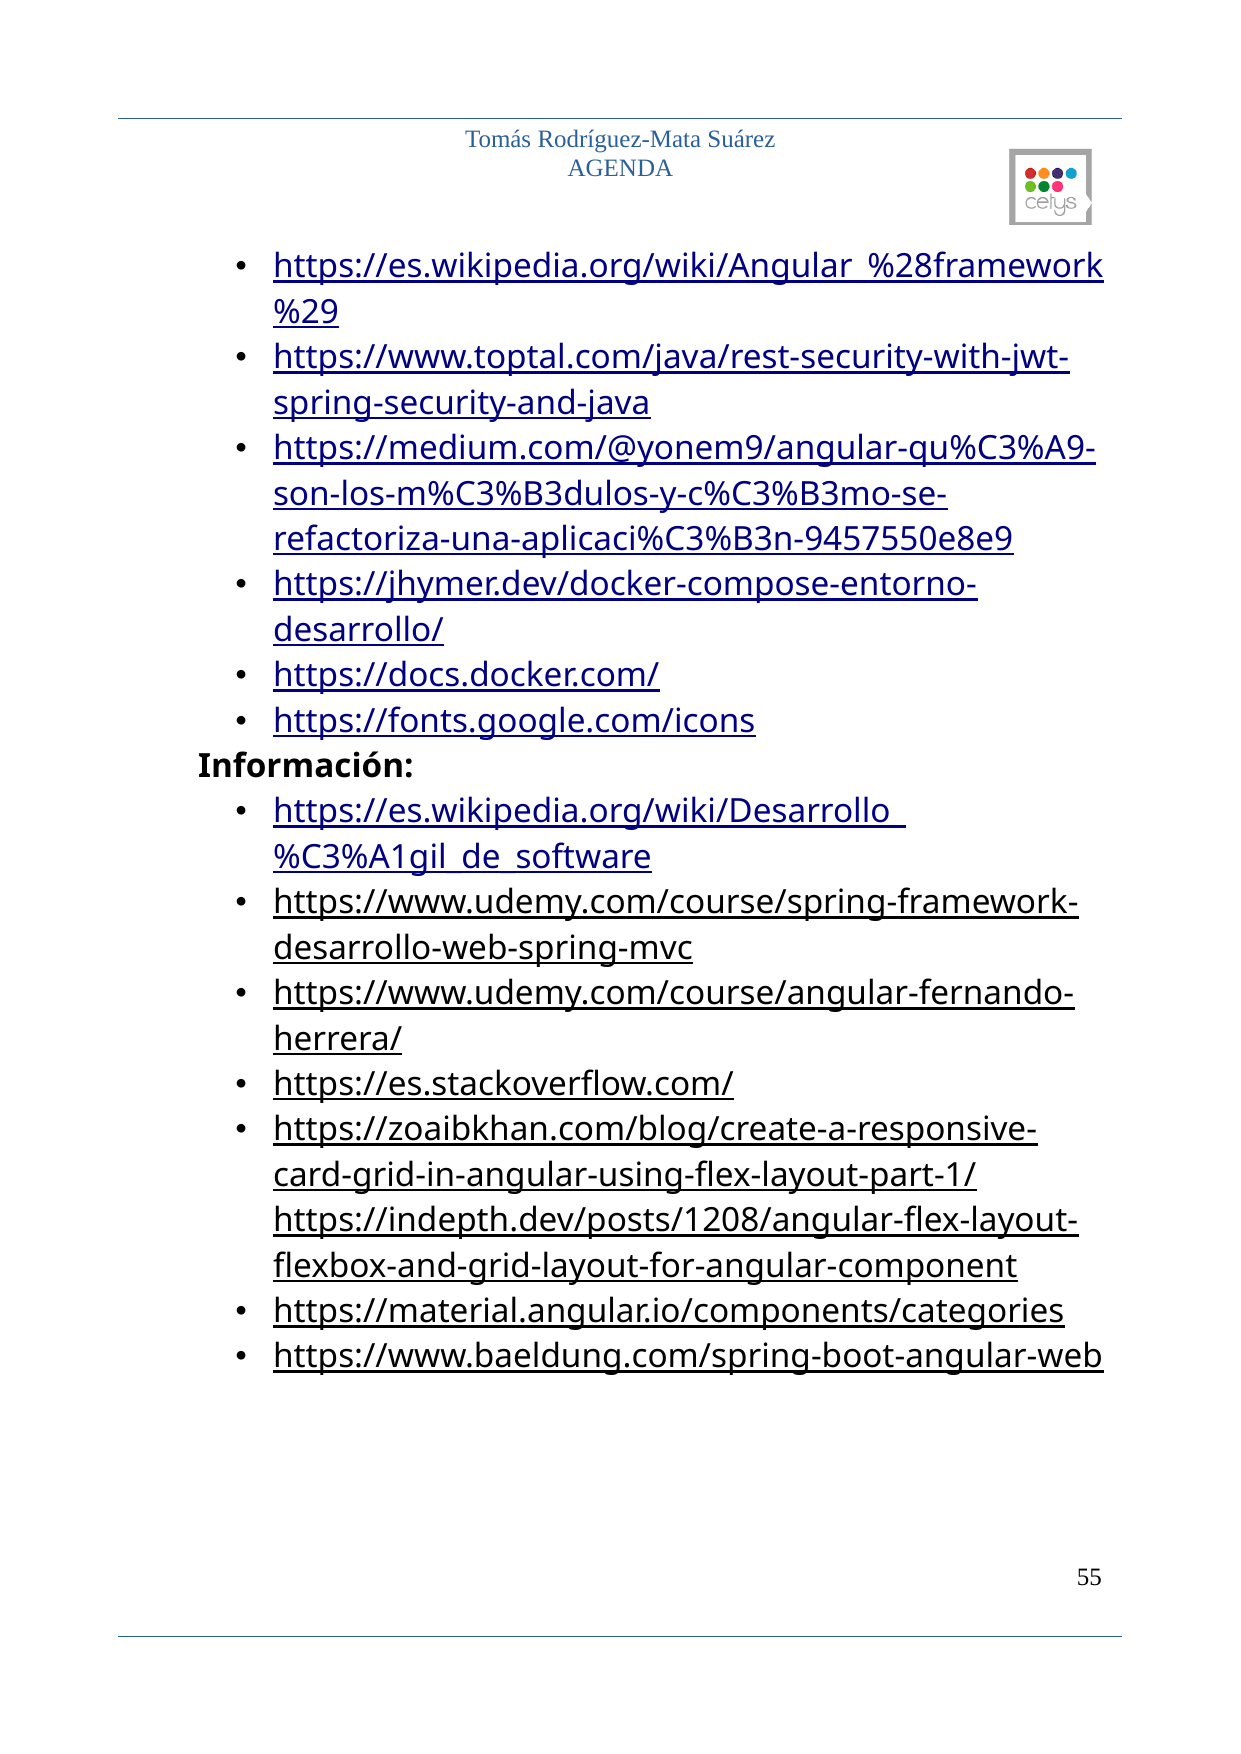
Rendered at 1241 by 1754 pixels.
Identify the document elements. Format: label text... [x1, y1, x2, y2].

list https://jhymer.dev/docker-compose-entorno-desarrollo/ [235, 560, 1116, 651]
list https://www.baeldung.com/spring-boot-angular-web [235, 1332, 1116, 1378]
list https://es.stackoverflow.com/ [235, 1060, 1116, 1105]
list https://material.angular.io/components/categories [235, 1287, 1116, 1332]
list https://fonts.google.com/icons [235, 696, 1116, 742]
picture [986, 124, 1117, 225]
list https://www.toptal.com/java/rest-security-with-jwt-spring-security-and-java [235, 333, 1116, 424]
list https://www.udemy.com/course/spring-framework-desarrollo-web-spring-mvc [235, 878, 1116, 969]
text Información: [124, 742, 1116, 787]
list https://zoaibkhan.com/blog/create-a-responsive-card-grid-in-angular-using-flex-layout-part-1/ [235, 1105, 1116, 1196]
list https://es.wikipedia.org/wiki/Desarrollo_%C3%A1gil_de_software [235, 787, 1116, 878]
list https://indepth.dev/posts/1208/angular-flex-layout-flexbox-and-grid-layout-for-angular-component [235, 1196, 1116, 1287]
list https://es.wikipedia.org/wiki/Angular_%28framework%29 [235, 242, 1116, 333]
list https://medium.com/@yonem9/angular-qu%C3%A9-son-los-m%C3%B3dulos-y-c%C3%B3mo-se-refactoriza-una-aplicaci%C3%B3n-9457550e8e9 [235, 424, 1116, 560]
list https://docs.docker.com/ [235, 651, 1116, 696]
list https://www.udemy.com/course/angular-fernando-herrera/ [235, 969, 1116, 1060]
